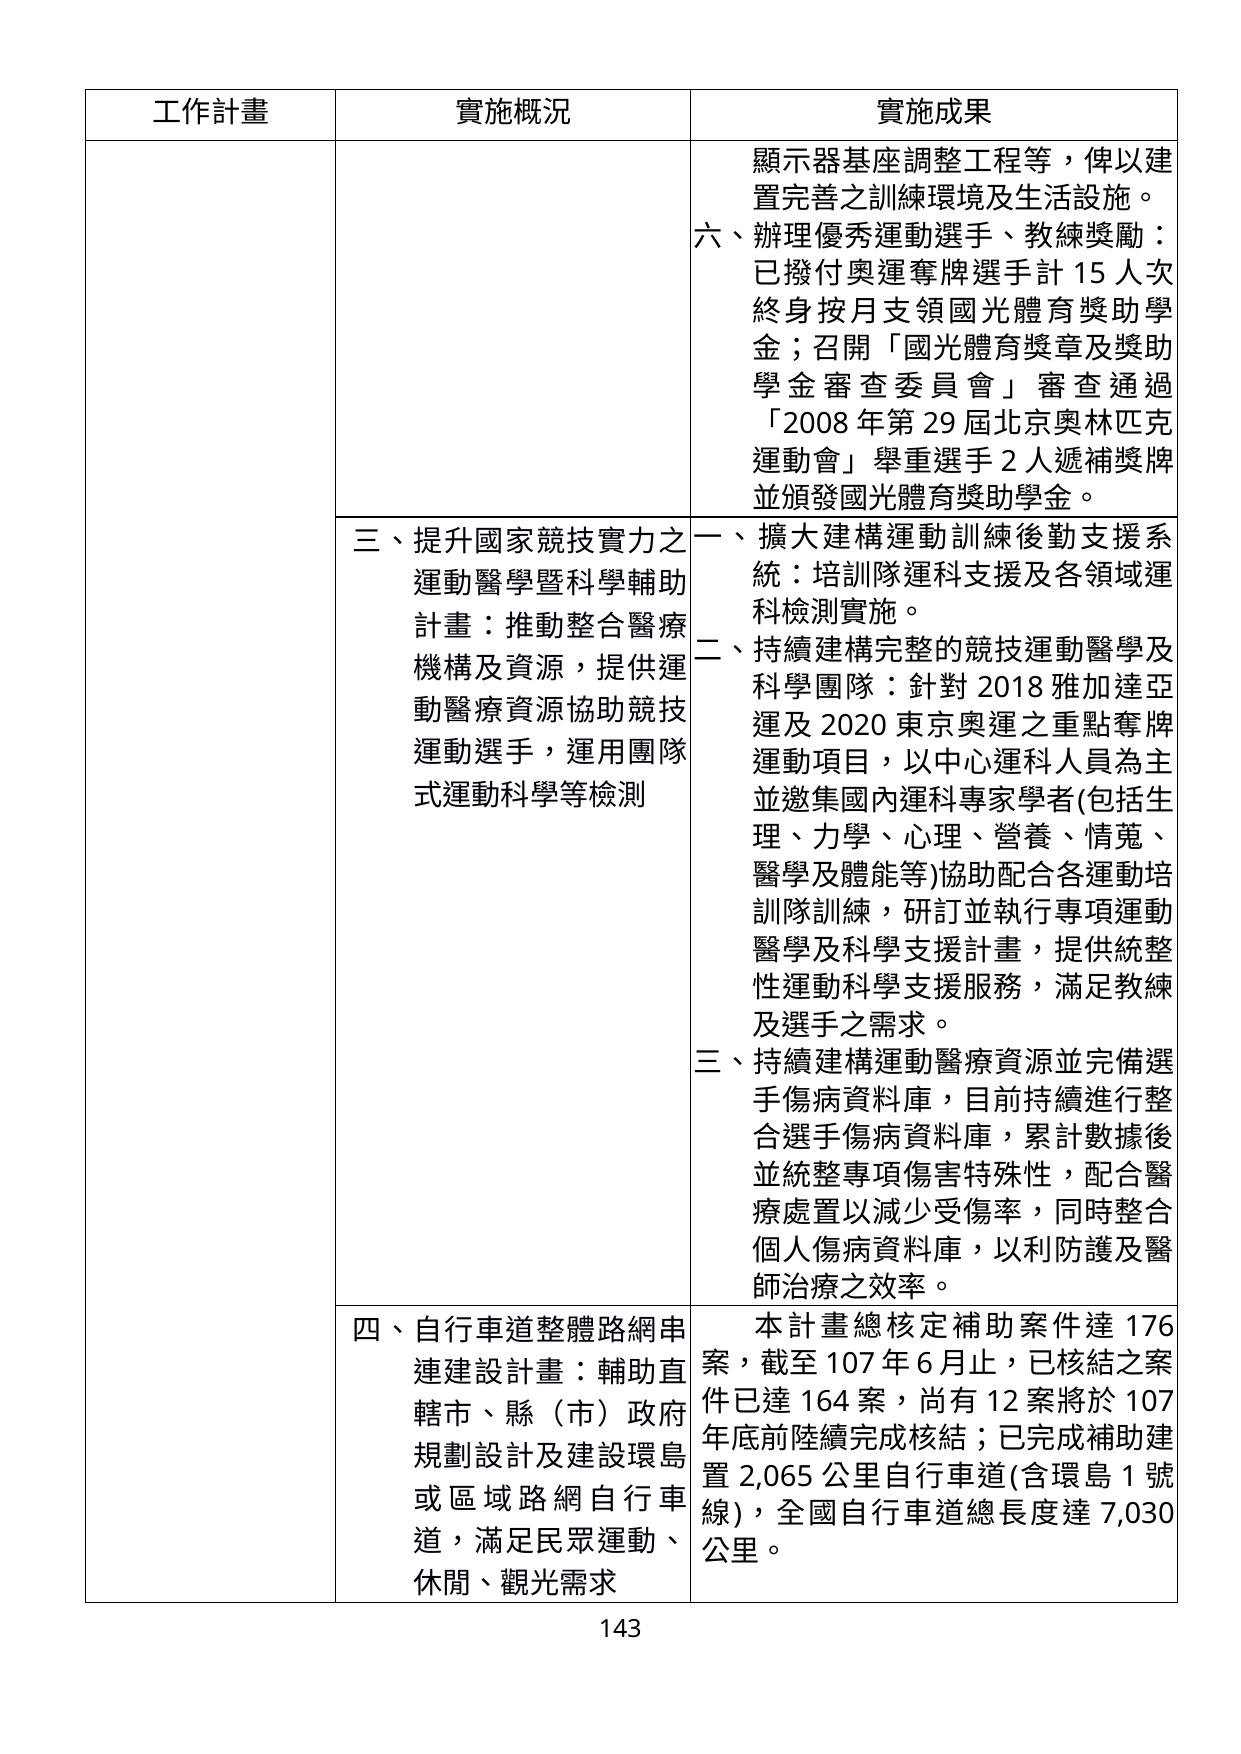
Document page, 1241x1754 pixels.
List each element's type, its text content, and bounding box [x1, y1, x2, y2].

table_cell [86, 141, 335, 1602]
table_cell 一、擴大建構運動訓練後勤支援系統：培訓隊運科支援及各領域運科檢測實施。 二、持續建構完整的競技運動醫學及科學團隊：針對2018雅加達亞運及2020東京奧運之重點奪牌運動項目，以中心運科人員為主並邀集國內運科專家學者(包括生理、力學、心理、營養、情蒐、醫學及體能等)協助配合各運動培訓隊訓練，研訂並執行專項運動醫學及科學支援計畫，提供統整性運動科學支援服務，滿足教練及選手之需求。 三、持續建構運動醫療資源並完備選手傷病資料庫，目前持續進行整合選手傷病資料庫，累計數據後並統整專項傷害特殊性，配合醫療處置以減少受傷率，同時整合個人傷病資料庫，以利防護及醫師治療之效率。 [691, 518, 1177, 1305]
table_cell 顯示器基座調整工程等，俾以建置完善之訓練環境及生活設施。 六、辦理優秀運動選手、教練獎勵：已撥付奧運奪牌選手計15人次終身按月支領國光體育獎助學金；召開「國光體育獎章及獎助學金審查委員會」審查通過「2008年第29屆北京奧林匹克運動會」舉重選手2人遞補獎牌並頒發國光體育獎助學金。 [691, 141, 1177, 516]
table_header 工作計畫 [86, 90, 335, 140]
table_cell 本計畫總核定補助案件達176案，截至107年6月止，已核結之案件已達164案，尚有12案將於107年底前陸續完成核結；已完成補助建置2,065公里自行車道(含環島1號線)，全國自行車道總長度達7,030公里。 [691, 1306, 1177, 1602]
table_header 實施概況 [336, 90, 690, 140]
table_cell 四、自行車道整體路網串連建設計畫：輔助直轄市、縣（市）政府規劃設計及建設環島或區域路網自行車道，滿足民眾運動、休閒、觀光需求 [336, 1306, 690, 1602]
table_header 實施成果 [691, 90, 1177, 140]
table_cell [336, 141, 690, 516]
table_cell 三、提升國家競技實力之運動醫學暨科學輔助計畫：推動整合醫療機構及資源，提供運動醫療資源協助競技運動選手，運用團隊式運動科學等檢測 [336, 518, 690, 1305]
